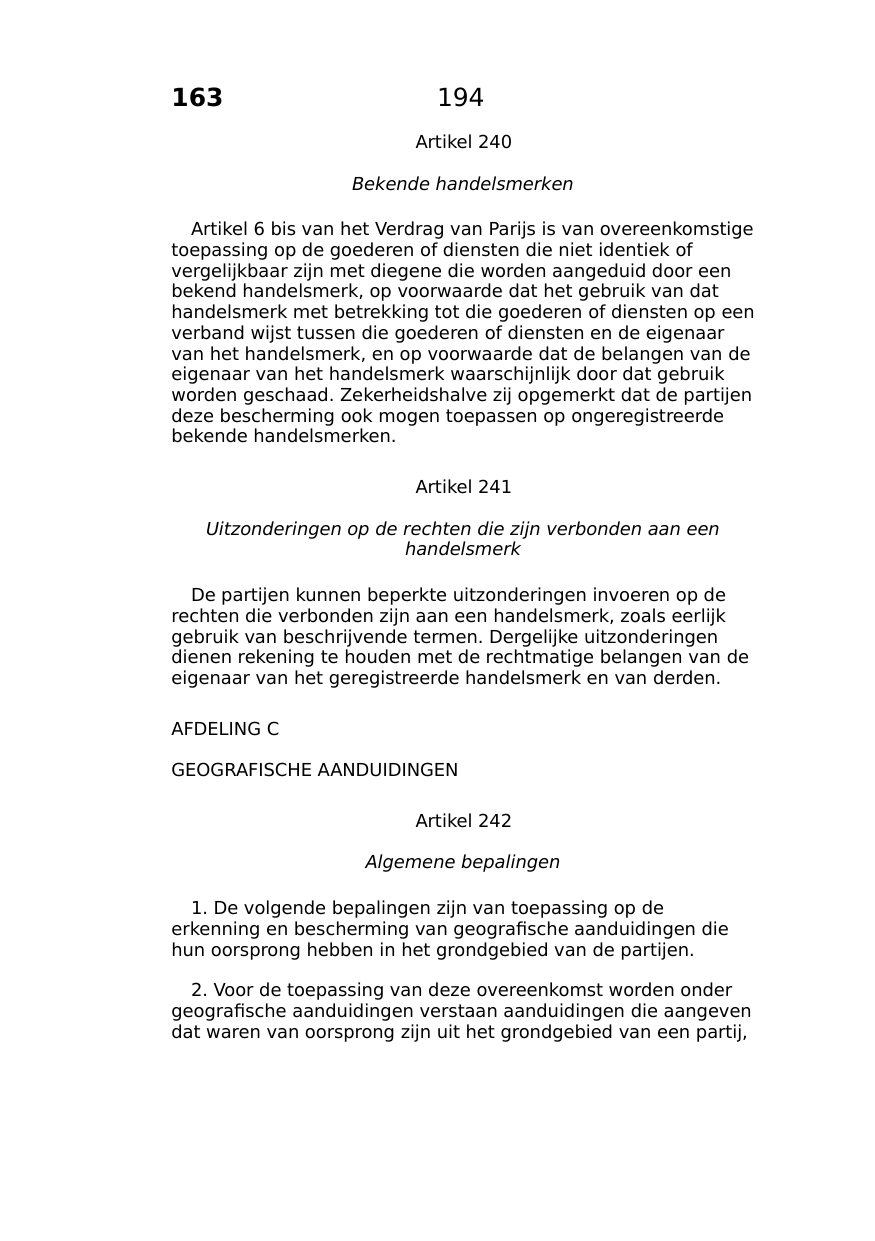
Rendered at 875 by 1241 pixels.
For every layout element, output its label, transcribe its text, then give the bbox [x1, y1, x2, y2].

text Artikel 6 bis van het Verdrag van Parijs is van overeenkomstige toepassing op de goederen of diensten die niet identiek of vergelijkbaar zijn met diegene die worden aangeduid door een bekend handelsmerk, op voorwaarde dat het gebruik van dat handelsmerk met betrekking tot die goederen of diensten op een verband wijst tussen die goederen of diensten en de eigenaar van het handelsmerk, en op voorwaarde dat de belangen van de eigenaar van het handelsmerk waarschijnlijk door dat gebruik worden geschaad. Zekerheidshalve zij opgemerkt dat de partijen deze bescherming ook mogen toepassen op ongeregistreerde bekende handelsmerken. [171, 219, 756, 447]
subtitle Artikel 240 Bekende handelsmerken [171, 132, 756, 194]
subtitle Artikel 241 Uitzonderingen op de rechten die zijn verbonden aan een handelsmerk [171, 477, 756, 560]
subtitle Artikel 242 Algemene bepalingen [171, 811, 756, 873]
subtitle AFDELING C GEOGRAFISCHE AANDUIDINGEN [171, 719, 756, 781]
text 2. Voor de toepassing van deze overeenkomst worden onder geografische aanduidingen verstaan aanduidingen die aangeven dat waren van oorsprong zijn uit het grondgebied van een partij, [171, 980, 756, 1042]
text 1. De volgende bepalingen zijn van toepassing op de erkenning en bescherming van geografische aanduidingen die hun oorsprong hebben in het grondgebied van de partijen. [171, 898, 756, 960]
text De partijen kunnen beperkte uitzonderingen invoeren op de rechten die verbonden zijn aan een handelsmerk, zoals eerlijk gebruik van beschrijvende termen. Dergelijke uitzonderingen dienen rekening te houden met de rechtmatige belangen van de eigenaar van het geregistreerde handelsmerk en van derden. [171, 585, 756, 689]
